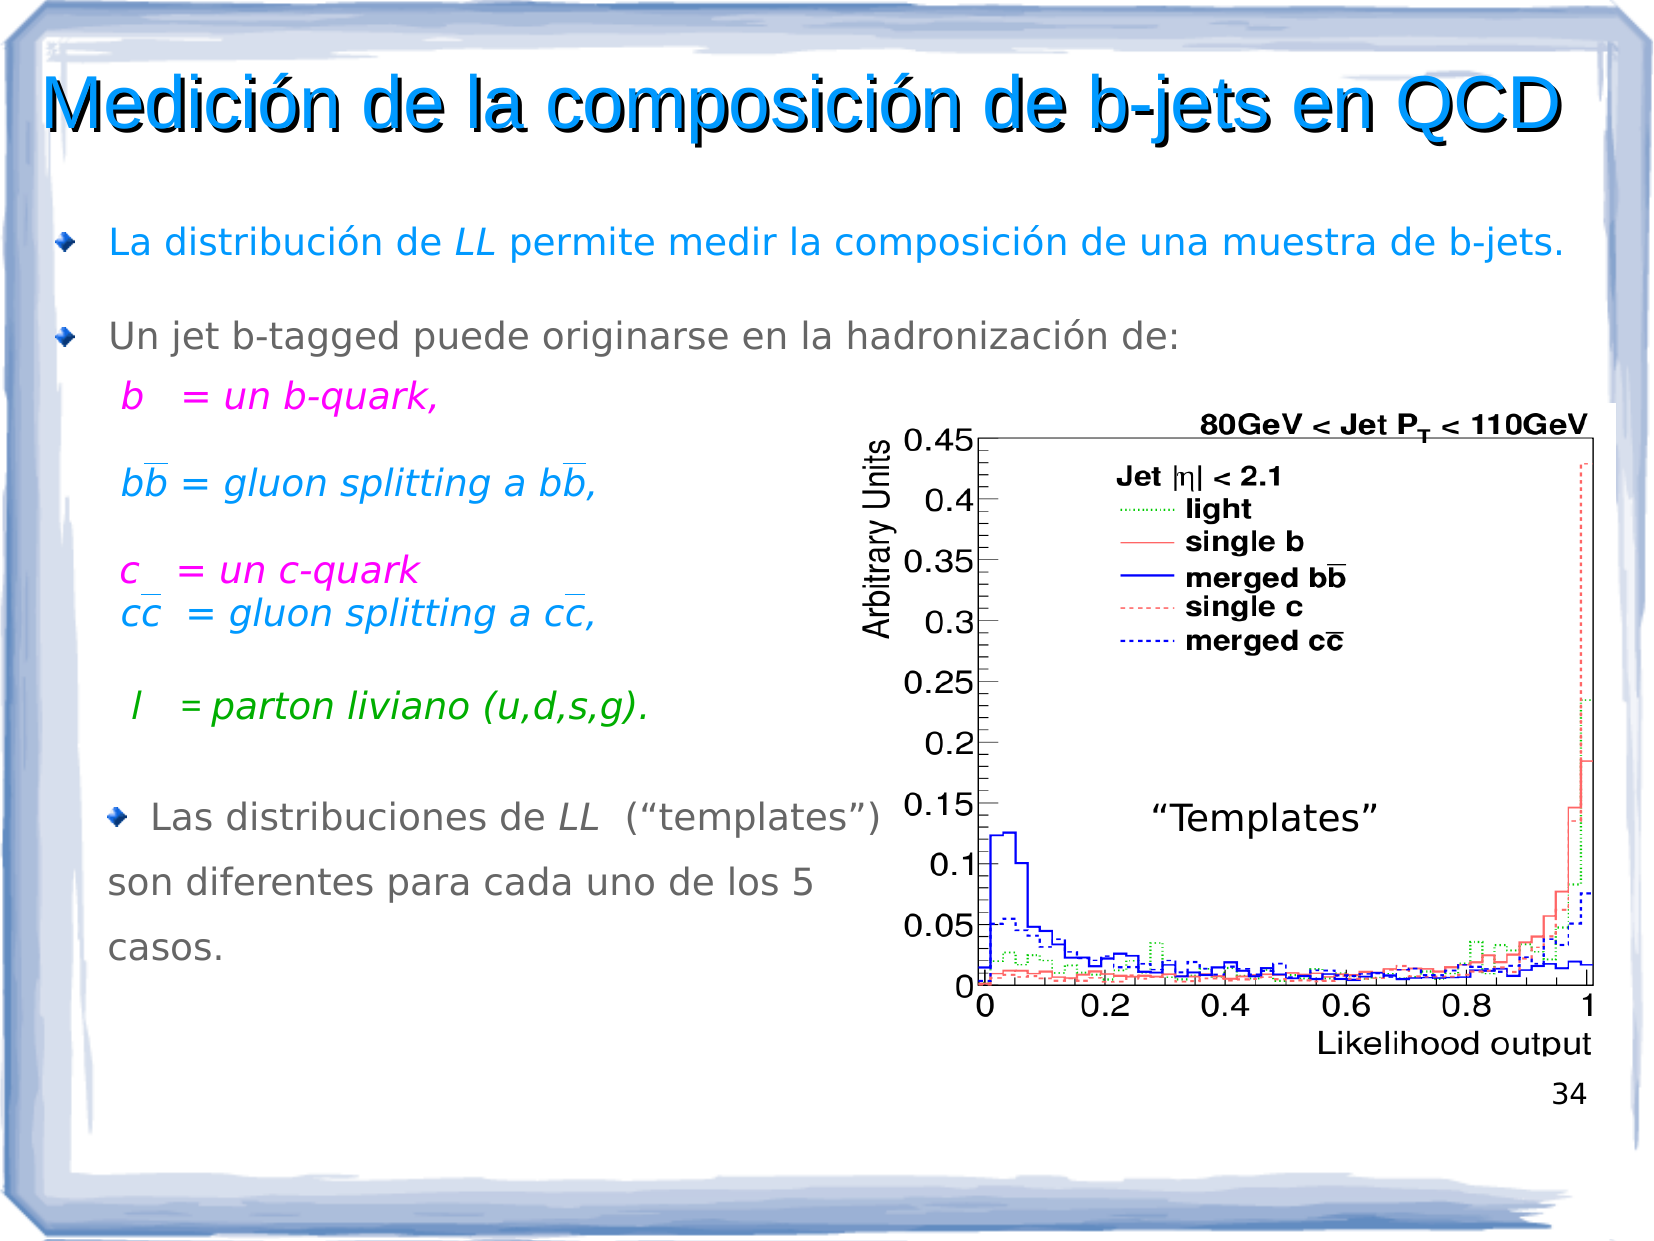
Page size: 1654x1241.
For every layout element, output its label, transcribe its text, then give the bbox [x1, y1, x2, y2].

picture [1068, 337, 1079, 347]
picture [489, 337, 500, 347]
list La distribución de LL permite medir la composición de una muestra de b-jets. Un jet b-tagged puede originarse en la hadronización de: [37, 198, 1604, 337]
picture [596, 337, 607, 346]
picture [419, 337, 430, 347]
text_box “Templates” [1135, 789, 1511, 848]
picture [875, 339, 885, 347]
picture [1127, 337, 1138, 347]
picture [336, 337, 347, 346]
picture [547, 337, 558, 347]
picture [238, 337, 249, 347]
picture [816, 339, 826, 347]
title Medición de la composición de b-jets en QCD [40, 0, 1653, 206]
picture [654, 339, 664, 347]
picture [898, 337, 909, 347]
picture [312, 337, 323, 346]
picture [115, 337, 128, 346]
picture [1014, 339, 1024, 347]
picture [443, 337, 453, 347]
picture [289, 339, 299, 347]
text_box b = un b-quark, bb = gluon splitting a bb, c = un c-quark cc = gluon splitting a cc, l = parton liviano (u,d,s,g). Las distribuciones de LL (“templates”) son diferentes para cada uno de los 5 casos. [92, 367, 917, 976]
picture [937, 337, 948, 347]
picture [0, 0, 1654, 1241]
picture [382, 337, 393, 347]
